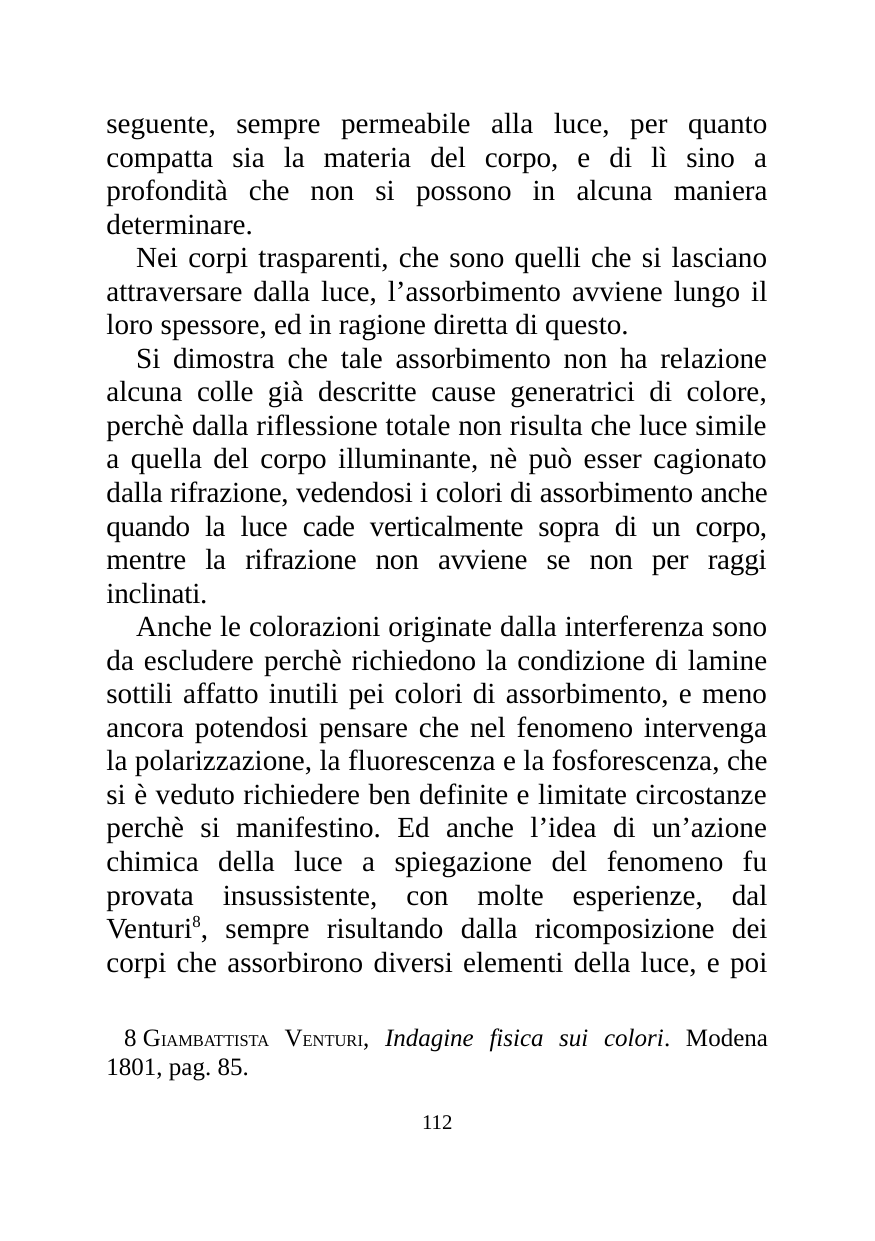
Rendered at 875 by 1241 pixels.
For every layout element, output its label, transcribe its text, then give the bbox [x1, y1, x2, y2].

text Anche le colorazioni originate dalla interferenza sono da escludere perchè richiedono la condizione di lamine sottili affatto inutili pei colori di assorbimento, e meno ancora potendosi pensare che nel fenomeno intervenga la polarizzazione, la fluorescenza e la fosforescenza, che si è veduto richiedere ben definite e limitate circostanze perchè si manifestino. Ed anche l’idea di un’azione chimica della luce a spiegazione del fenomeno fu provata insussistente, con molte esperienze, dal Venturi, sempre risultando dalla ricomposizione dei corpi che assorbirono diversi elementi della luce, e poi [106, 609, 768, 978]
text seguente, sempre permeabile alla luce, per quanto compatta sia la materia del corpo, e di lì sino a profondità che non si possono in alcuna maniera determinare. [106, 106, 768, 240]
text Giambattista Venturi, Indagine fisica sui colori. Modena 1801, pag. 85. [106, 1023, 768, 1080]
text Si dimostra che tale assorbimento non ha relazione alcuna colle già descritte cause generatrici di colore, perchè dalla riflessione totale non risulta che luce simile a quella del corpo illuminante, nè può esser cagionato dalla rifrazione, vedendosi i colori di assorbimento anche quando la luce cade verticalmente sopra di un corpo, mentre la rifrazione non avviene se non per raggi inclinati. [106, 341, 768, 609]
text Nei corpi trasparenti, che sono quelli che si lasciano attraversare dalla luce, l’assorbimento avviene lungo il loro spessore, ed in ragione diretta di questo. [106, 240, 768, 341]
